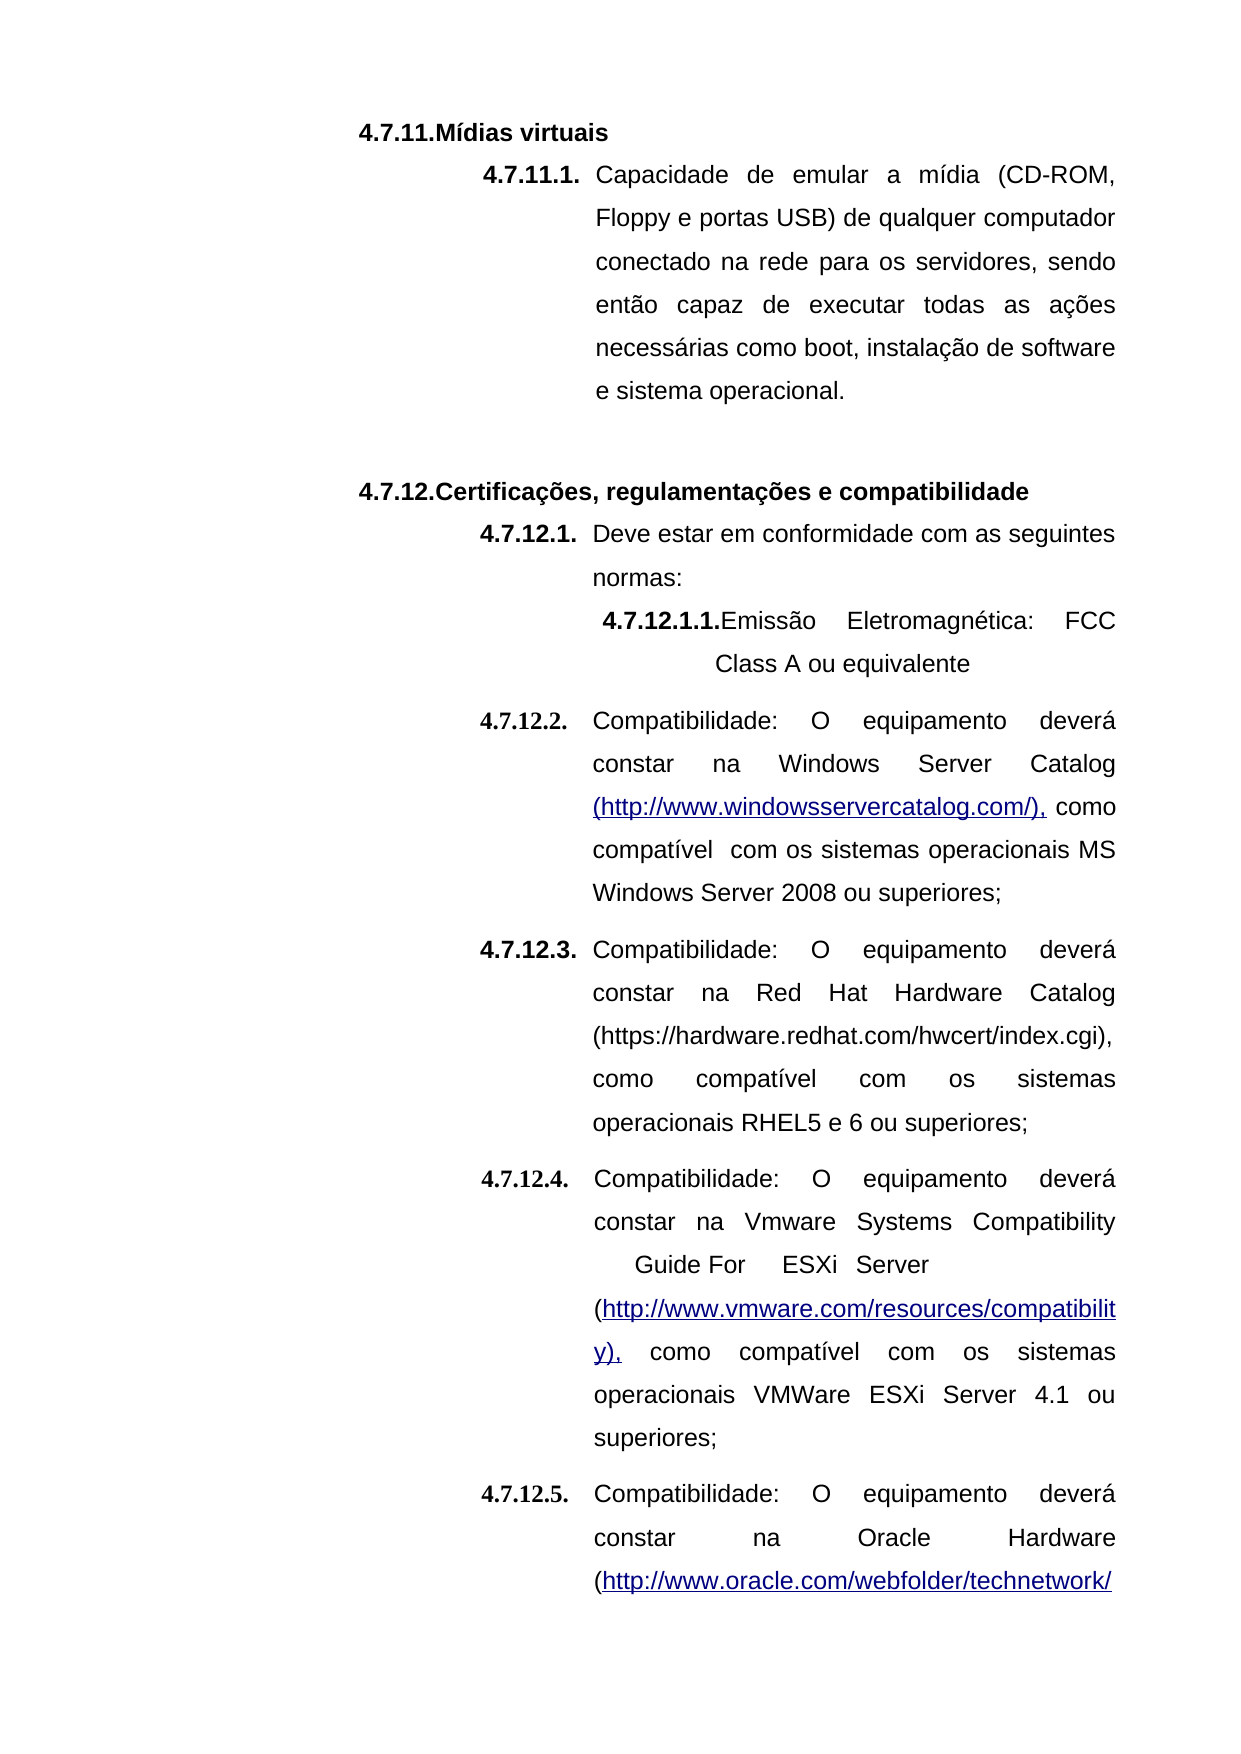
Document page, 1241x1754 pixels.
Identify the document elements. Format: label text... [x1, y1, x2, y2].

list Capacidade de emular a mídia (CD-ROM, Floppy e portas USB) de qualquer computador conectado na rede para os servidores, sendo então capaz de executar todas as ações necessárias como boot, instalação de software e sistema operacional. [483, 160, 1116, 405]
subtitle Mídias virtuais [359, 118, 1122, 147]
list Deve estar em conformidade com as seguintes normas: [480, 519, 1116, 591]
subtitle Certificações, regulamentações e compatibilidade [359, 477, 1122, 506]
list Compatibilidade: O equipamento deverá constar na Windows Server Catalog (http://www.windowsservercatalog.com/), como compatível com os sistemas operacionais MS Windows Server 2008 ou superiores; [480, 706, 1116, 907]
list Compatibilidade: O equipamento deverá constar na Red Hat Hardware Catalog (https://hardware.redhat.com/hwcert/index.cgi), como compatível com os sistemas operacionais RHEL5 e 6 ou superiores; [480, 935, 1116, 1136]
list Compatibilidade: O equipamento deverá constar na Vmware Systems Compatibility Guide For ESXi Server (http://www.vmware.com/resources/compatibility), como compatível com os sistemas operacionais VMWare ESXi Server 4.1 ou superiores; [481, 1164, 1116, 1452]
list Emissão Eletromagnética: FCC Class A ou equivalente [602, 606, 1116, 678]
list Compatibilidade: O equipamento deverá constar na Oracle Hardware (http://www.oracle.com/webfolder/technetwork/ [481, 1479, 1116, 1594]
